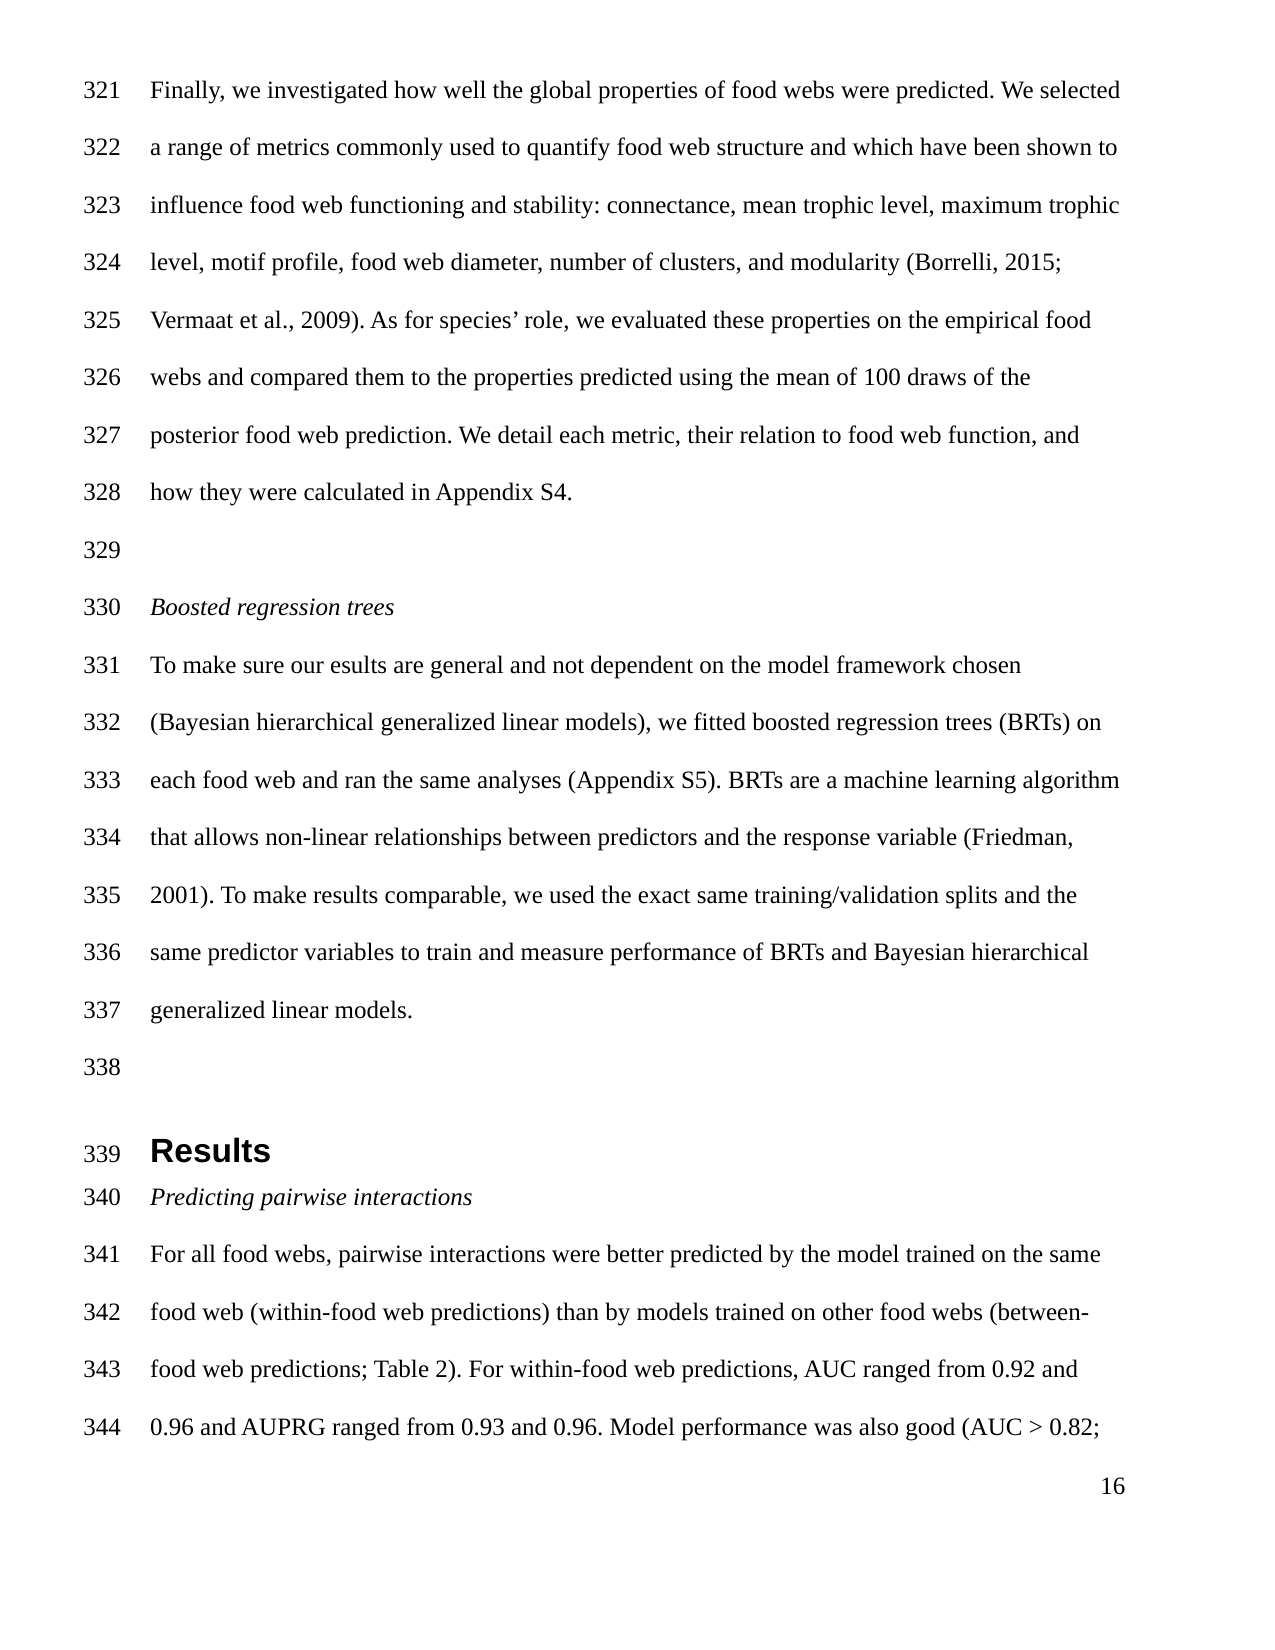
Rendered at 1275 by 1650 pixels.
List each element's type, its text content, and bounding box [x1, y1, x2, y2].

text Boosted regression trees [150, 592, 1125, 621]
text To make sure our esults are general and not dependent on the model framework chosen (Bayesian hierarchical generalized linear models), we fitted boosted regression trees (BRTs) on each food web and ran the same analyses (Appendix S5). BRTs are a machine learning algorithm that allows non-linear relationships between predictors and the response variable (Friedman, 2001). To make results comparable, we used the exact same training/validation splits and the same predictor variables to train and measure performance of BRTs and Bayesian hierarchical generalized linear models. [150, 650, 1125, 1024]
text Finally, we investigated how well the global properties of food webs were predicted. We selected a range of metrics commonly used to quantify food web structure and which have been shown to influence food web functioning and stability: connectance, mean trophic level, maximum trophic level, motif profile, food web diameter, number of clusters, and modularity (Borrelli, 2015; Vermaat et al., 2009). As for species’ role, we evaluated these properties on the empirical food webs and compared them to the properties predicted using the mean of 100 draws of the posterior food web prediction. We detail each metric, their relation to food web function, and how they were calculated in Appendix S4. [150, 75, 1125, 506]
text For all food webs, pairwise interactions were better predicted by the model trained on the same food web (within-food web predictions) than by models trained on other food webs (between-food web predictions; Table 2). For within-food web predictions, AUC ranged from 0.92 and 0.96 and AUPRG ranged from 0.93 and 0.96. Model performance was also good (AUC > 0.82; [150, 1239, 1125, 1441]
text Predicting pairwise interactions [150, 1182, 1125, 1211]
subtitle Results [150, 1131, 1125, 1169]
